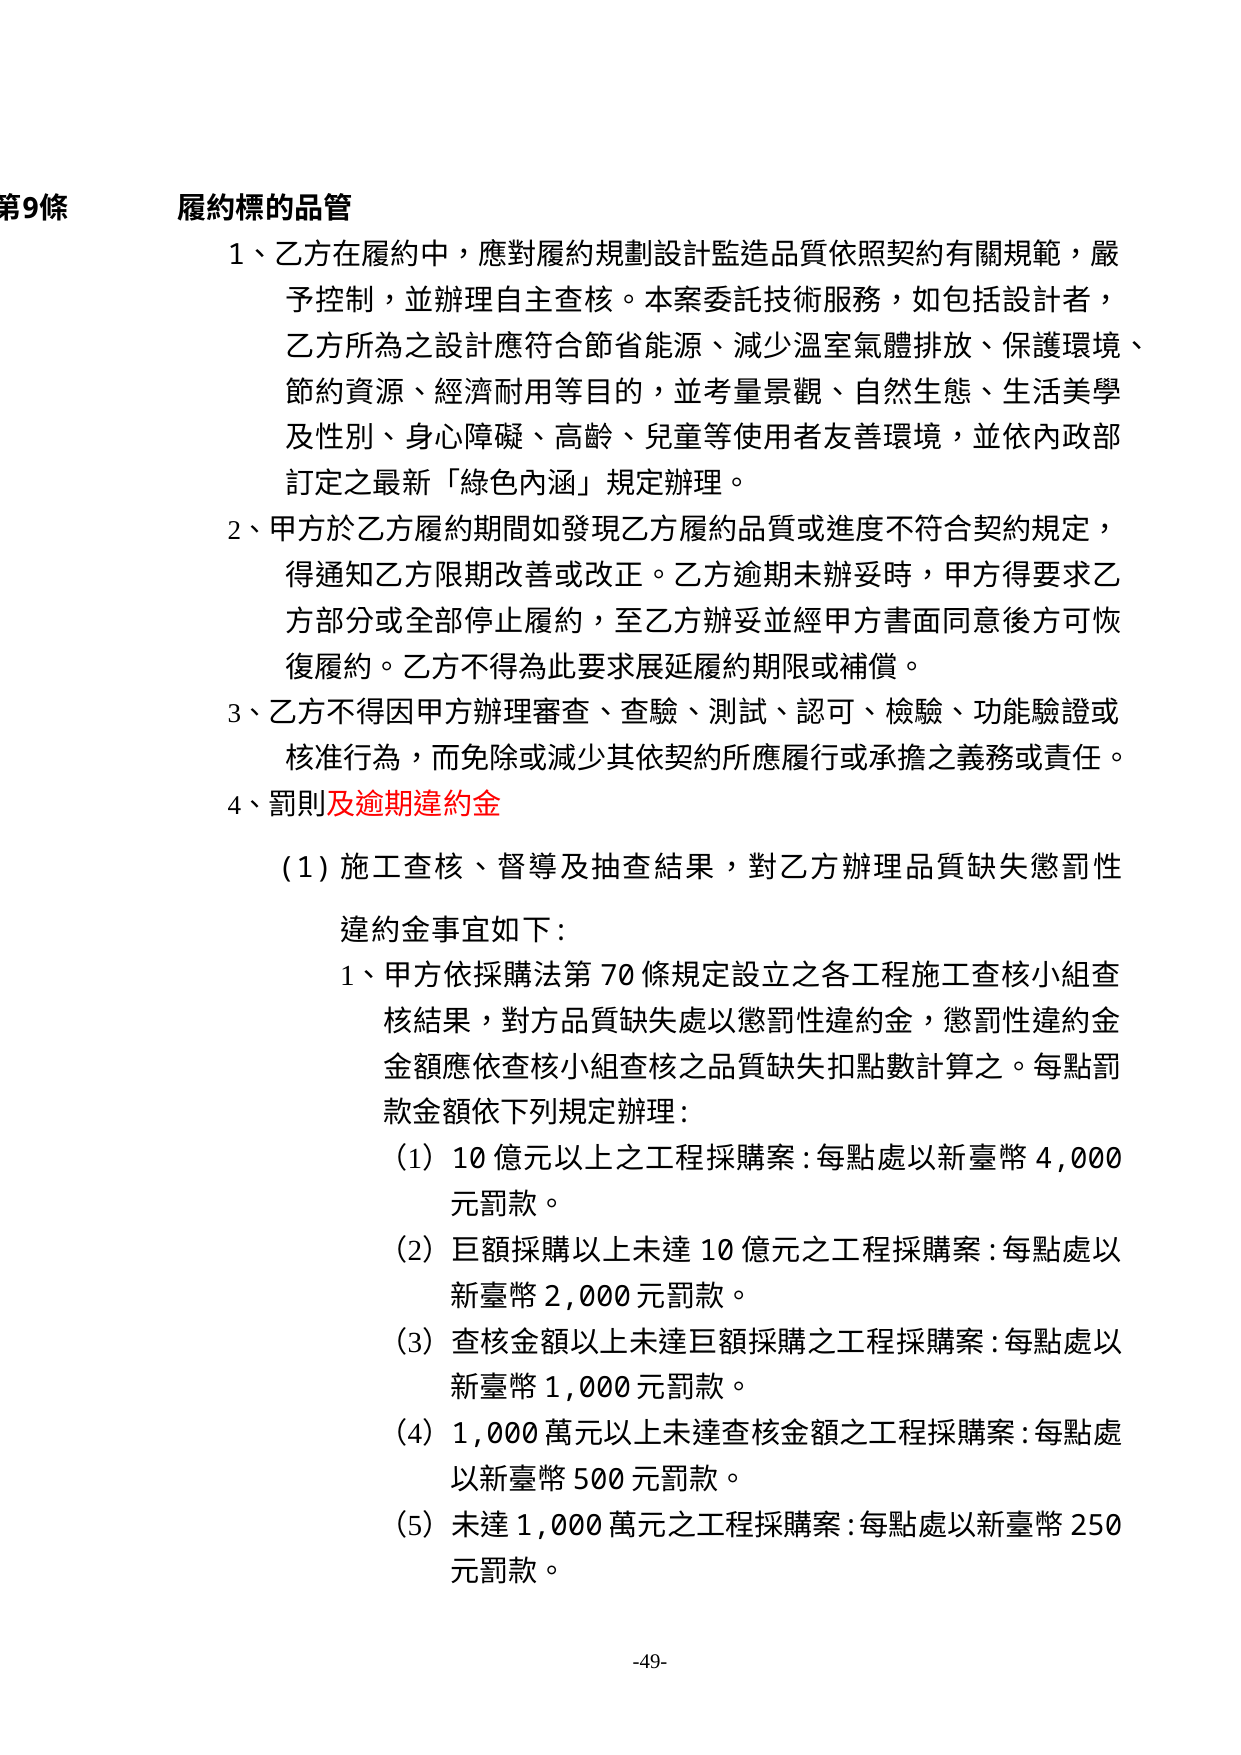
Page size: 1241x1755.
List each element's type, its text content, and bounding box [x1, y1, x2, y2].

list 甲方依採購法第70條規定設立之各工程施工查核小組查核結果，對方品質缺失處以懲罰性違約金，懲罰性違約金金額應依查核小組查核之品質缺失扣點數計算之。每點罰款金額依下列規定辦理: [340, 949, 1122, 1132]
list 施工查核、督導及抽查結果，對乙方辦理品質缺失懲罰性違約金事宜如下: [278, 824, 1122, 949]
list 10億元以上之工程採購案:每點處以新臺幣4,000元罰款。 [378, 1132, 1122, 1224]
list 罰則及逾期違約金 [227, 778, 1122, 824]
list 甲方於乙方履約期間如發現乙方履約品質或進度不符合契約規定，得通知乙方限期改善或改正。乙方逾期未辦妥時，甲方得要求乙方部分或全部停止履約，至乙方辦妥並經甲方書面同意後方可恢復履約。乙方不得為此要求展延履約期限或補償。 [227, 503, 1122, 686]
list 未達1,000萬元之工程採購案:每點處以新臺幣250元罰款。 [378, 1499, 1122, 1590]
list 1,000萬元以上未達查核金額之工程採購案:每點處以新臺幣500元罰款。 [378, 1407, 1122, 1499]
list 乙方不得因甲方辦理審查、查驗、測試、認可、檢驗、功能驗證或核准行為，而免除或減少其依契約所應履行或承擔之義務或責任。 [227, 686, 1122, 778]
list 乙方在履約中，應對履約規劃設計監造品質依照契約有關規範，嚴予控制，並辦理自主查核。本案委託技術服務，如包括設計者，乙方所為之設計應符合節省能源、減少溫室氣體排放、保護環境、節約資源、經濟耐用等目的，並考量景觀、自然生態、生活美學及性別、身心障礙、高齡、兒童等使用者友善環境，並依內政部訂定之最新「綠色內涵」規定辦理。 [227, 228, 1122, 503]
list 巨額採購以上未達10億元之工程採購案:每點處以新臺幣2,000元罰款。 [378, 1224, 1122, 1315]
list 查核金額以上未達巨額採購之工程採購案:每點處以新臺幣1,000元罰款。 [378, 1315, 1122, 1407]
list 履約標的品管 [0, 182, 1122, 228]
